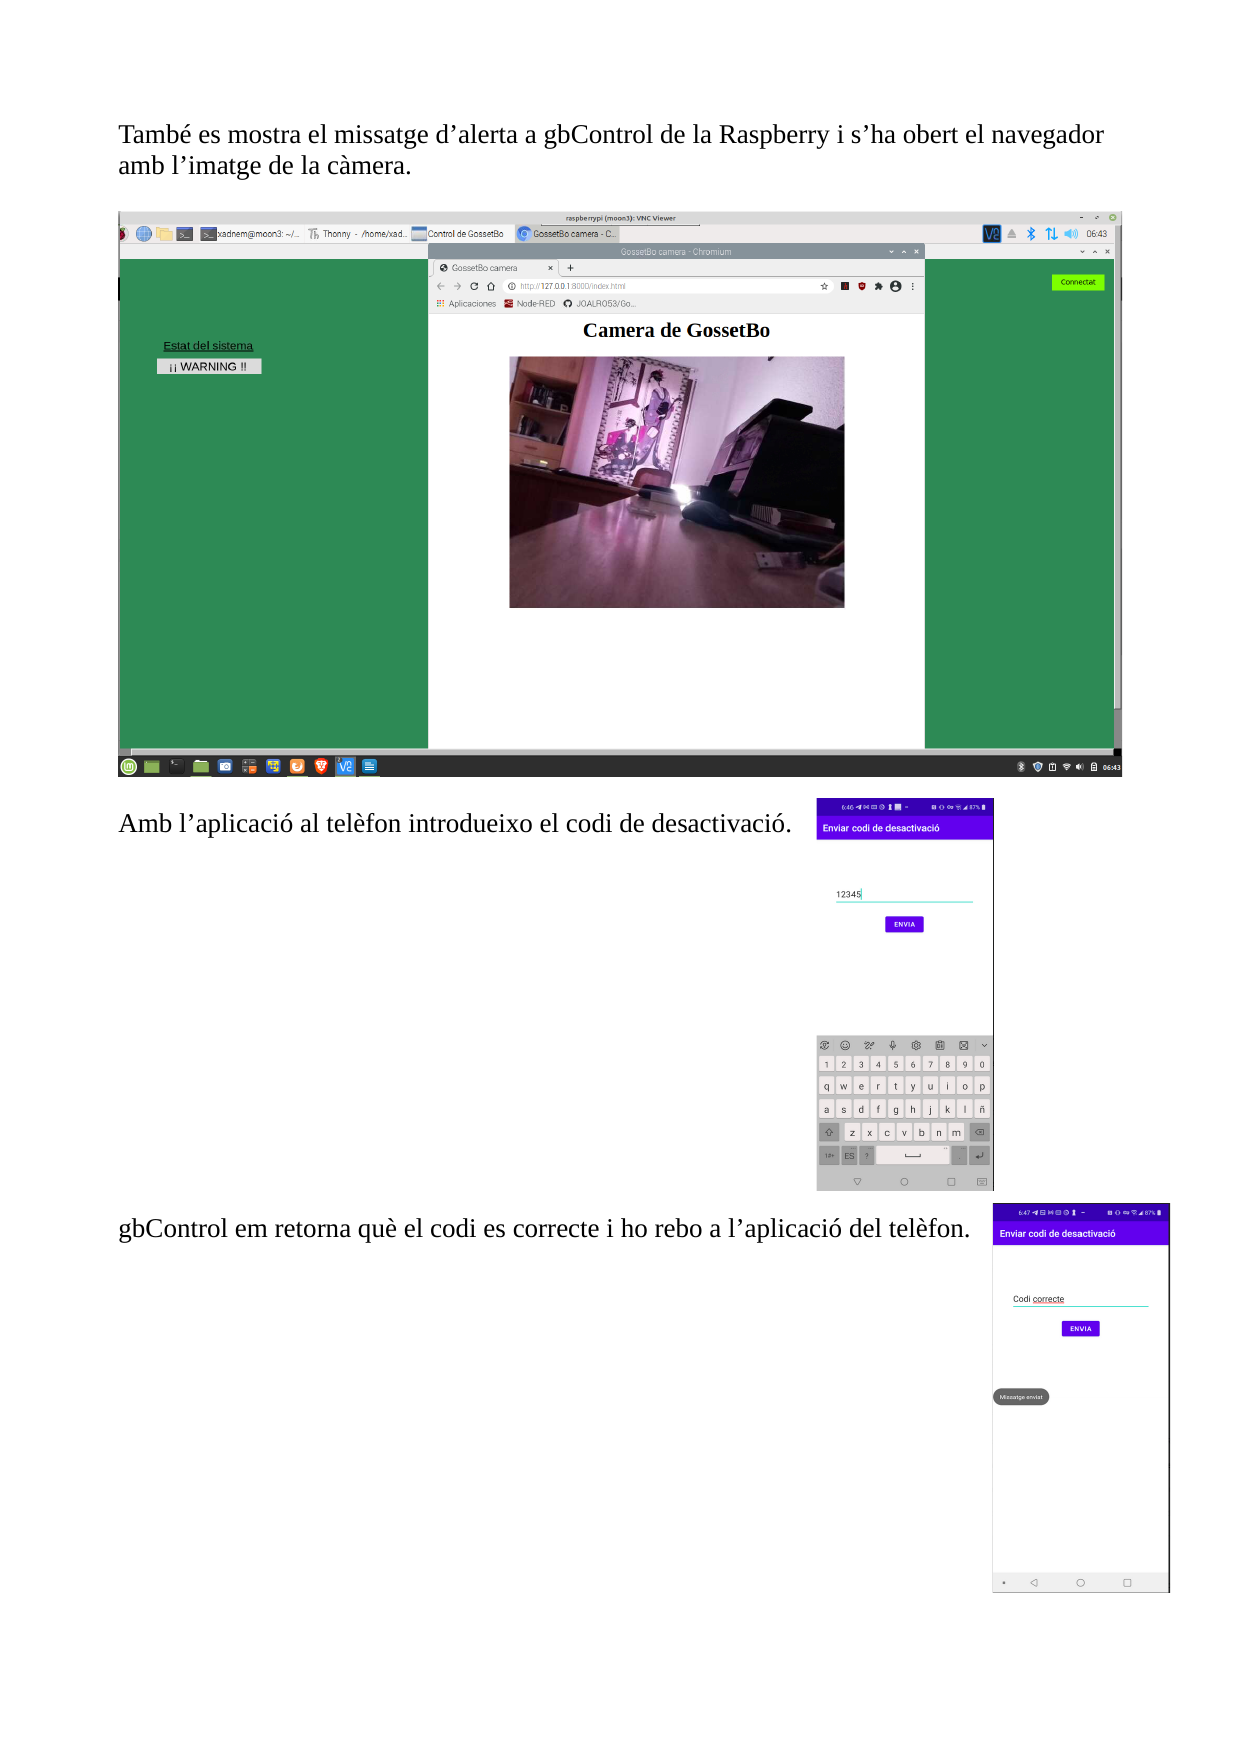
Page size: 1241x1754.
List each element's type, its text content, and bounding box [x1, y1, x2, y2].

picture [118, 211, 1123, 777]
text [994, 807, 1122, 838]
picture [816, 798, 994, 1191]
picture [992, 1203, 1171, 1593]
text gbControl em retorna què el codi es correcte i ho rebo a l’aplicació del telèfon. [118, 1212, 992, 1243]
text També es mostra el missatge d’alerta a gbControl de la Raspberry i s’ha obert el navegador amb l’imatge de la càmera. [118, 118, 1122, 180]
text Amb l’aplicació al telèfon introdueixo el codi de desactivació. [118, 807, 816, 838]
